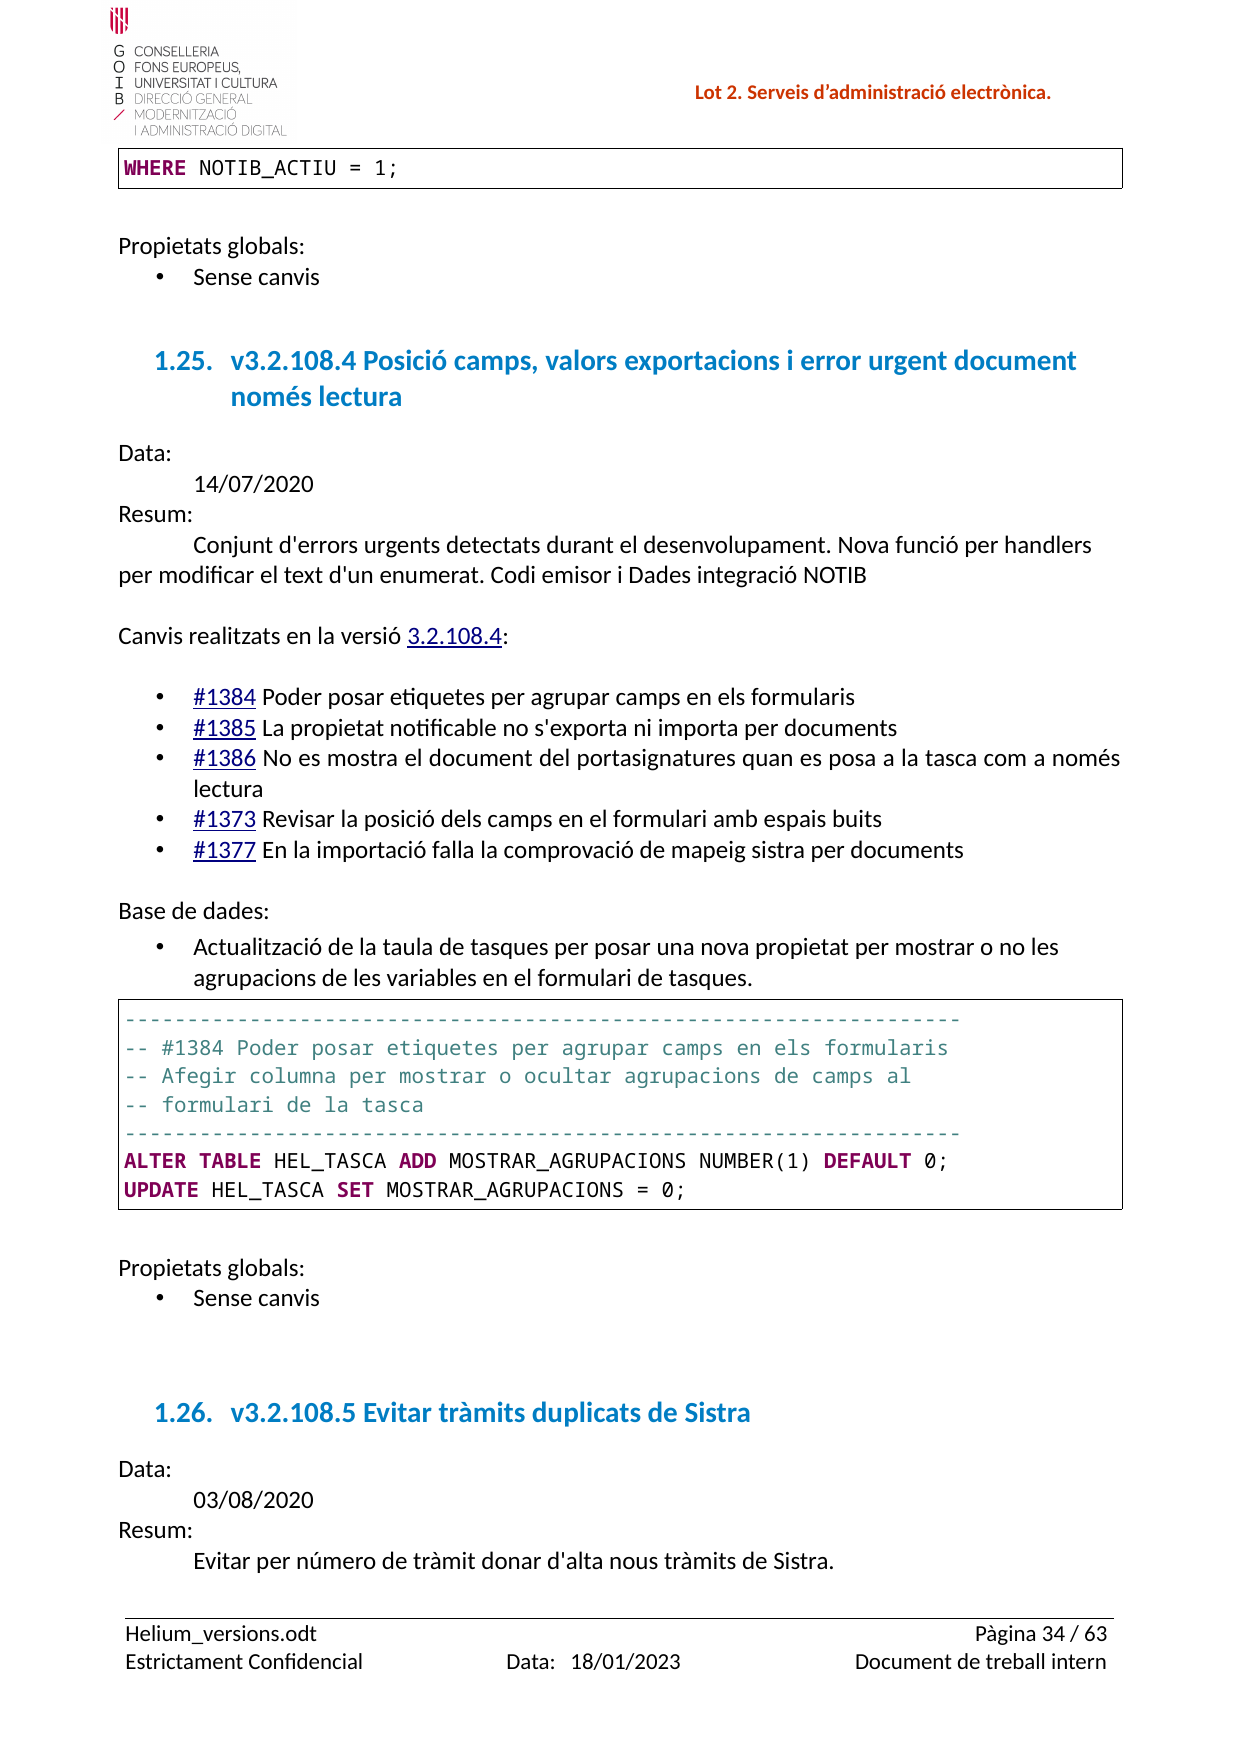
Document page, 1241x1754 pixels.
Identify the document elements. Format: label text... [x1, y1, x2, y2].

table_header WHERE NOTIB_ACTIU = 1; [119, 149, 1122, 188]
list #1384 Poder posar etiquetes per agrupar camps en els formularis [156, 681, 1122, 712]
list Sense canvis [156, 1282, 1122, 1313]
text Evitar per número de tràmit donar d'alta nous tràmits de Sistra. [118, 1545, 1122, 1576]
list Actualització de la taula de tasques per posar una nova propietat per mostrar o no les agrupacions de les variables en el formulari de tasques. [156, 932, 1122, 993]
text 03/08/2020 [118, 1484, 1122, 1515]
list #1385 La propietat notificable no s'exporta ni importa per documents [156, 712, 1122, 742]
text Propietats globals: [118, 230, 1122, 261]
subtitle v3.2.108.5 Evitar tràmits duplicats de Sistra [153, 1394, 1122, 1430]
text Data: [118, 1454, 1122, 1484]
list #1373 Revisar la posició dels camps en el formulari amb espais buits [156, 803, 1122, 834]
text Resum: [118, 498, 1122, 529]
text Conjunt d'errors urgents detectats durant el desenvolupament. Nova funció per handlers per modificar el text d'un enumerat. Codi emisor i Dades integració NOTIB [118, 529, 1122, 590]
picture [100, 0, 297, 144]
list #1377 En la importació falla la comprovació de mapeig sistra per documents [156, 834, 1122, 864]
text Canvis realitzats en la versió 3.2.108.4: [118, 620, 1122, 651]
text 14/07/2020 [118, 468, 1122, 498]
subtitle v3.2.108.4 Posició camps, valors exportacions i error urgent document només lectura [153, 342, 1122, 414]
table_header ------------------------------------------------------------------- -- #1384 Poder posar etiquetes per agrupar camps en els formularis -- Afegir columna per mostrar o ocultar agrupacions de camps al -- formulari de la tasca ------------------------------------------------------------------- ALTER TABLE HEL_TASCA ADD MOSTRAR_AGRUPACIONS NUMBER(1) DEFAULT 0; UPDATE HEL_TASCA SET MOSTRAR_AGRUPACIONS = 0; [119, 1000, 1122, 1209]
list #1386 No es mostra el document del portasignatures quan es posa a la tasca com a només lectura [156, 742, 1122, 803]
list Sense canvis [156, 261, 1122, 291]
text Data: [118, 437, 1122, 468]
text Base de dades: [118, 895, 1122, 926]
text Resum: [118, 1515, 1122, 1545]
text Propietats globals: [118, 1252, 1122, 1282]
